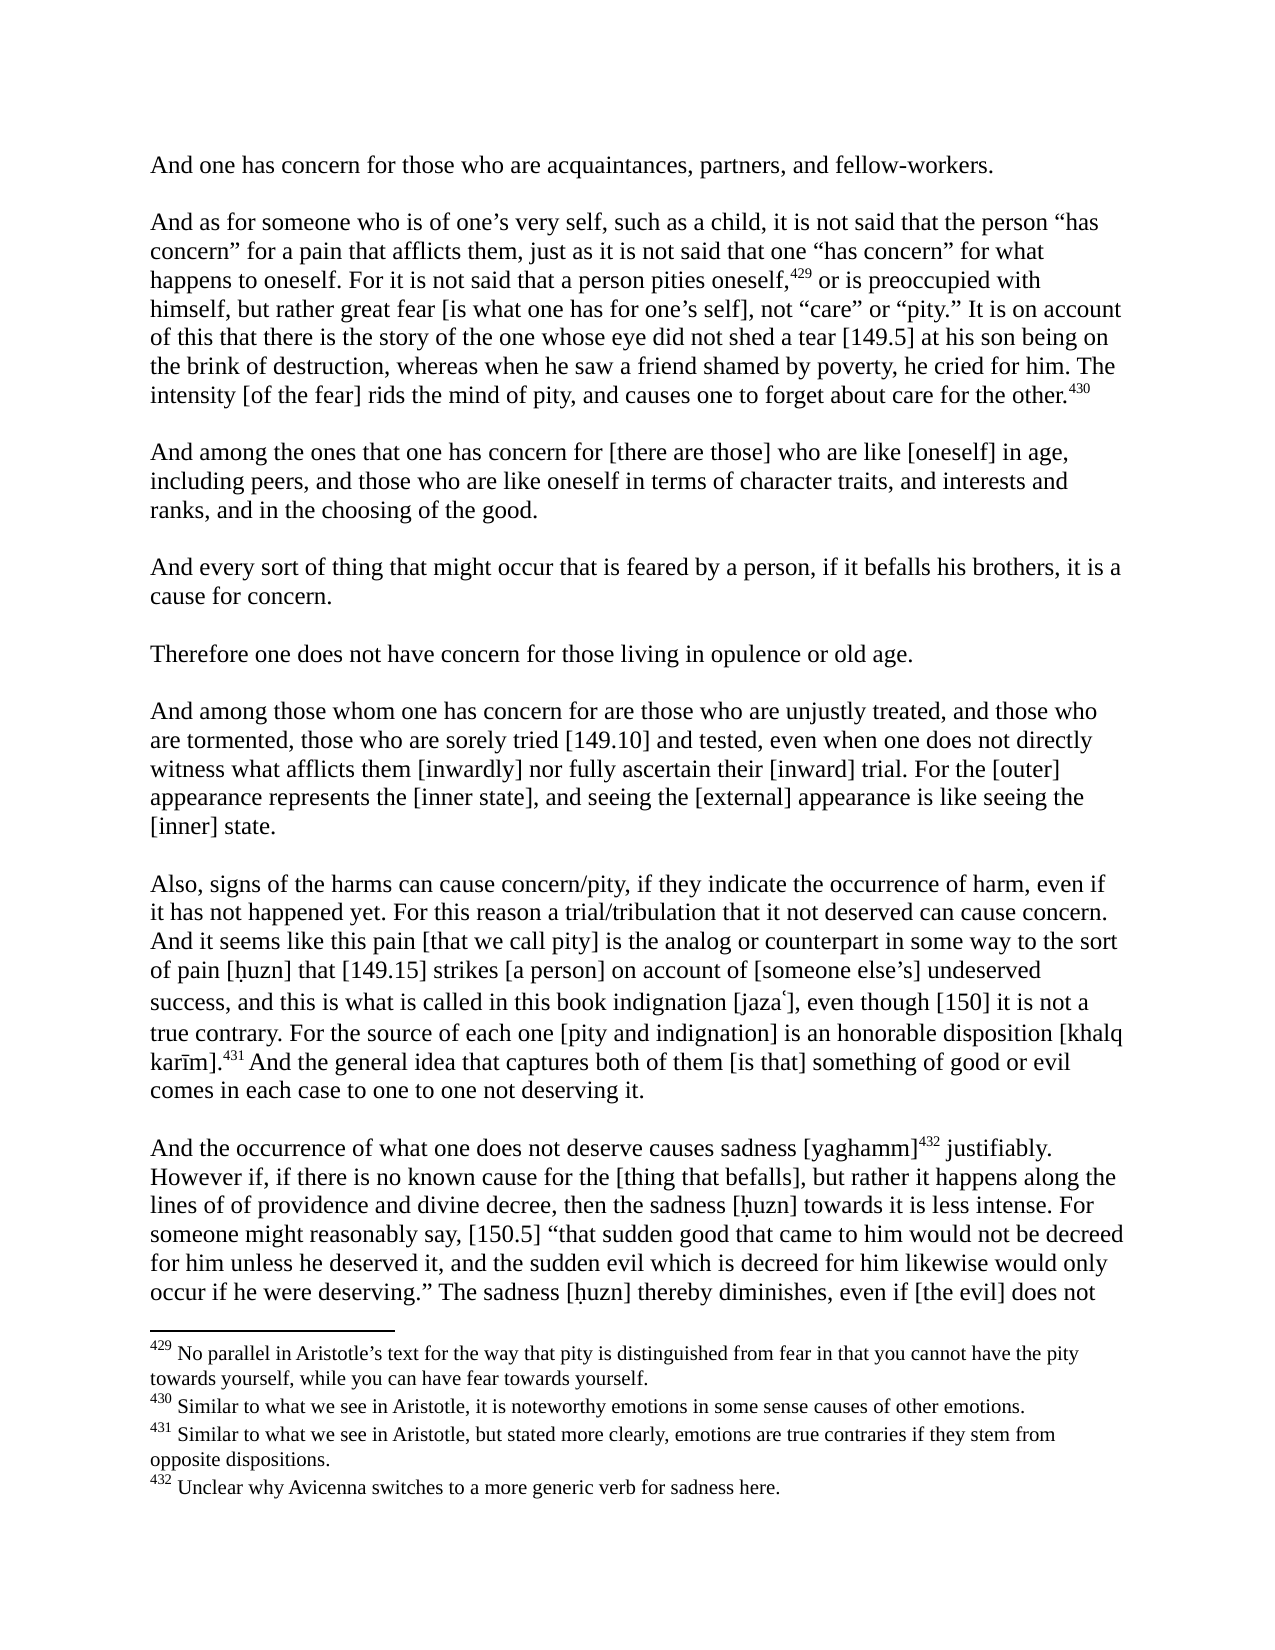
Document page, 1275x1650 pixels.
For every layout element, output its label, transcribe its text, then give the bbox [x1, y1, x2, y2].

text Also, signs of the harms can cause concern/pity, if they indicate the occurrence of harm, even if it has not happened yet. For this reason a trial/tribulation that it not deserved can cause concern. And it seems like this pain [that we call pity] is the analog or counterpart in some way to the sort of pain [ḥuzn] that [149.15] strikes [a person] on account of [someone else’s] undeserved success, and this is what is called in this book indignation [jazaʿ], even though [150] it is not a true contrary. For the source of each one [pity and indignation] is an honorable disposition [khalq karīm]. And the general idea that captures both of them [is that] something of good or evil comes in each case to one to one not deserving it. [150, 869, 1125, 1104]
text Unclear why Avicenna switches to a more generic verb for sadness here. [150, 1471, 1125, 1500]
text And the occurrence of what one does not deserve causes sadness [yaghamm] justifiably. However if, if there is no known cause for the [thing that befalls], but rather it happens along the lines of of providence and divine decree, then the sadness [ḥuzn] towards it is less intense. For someone might reasonably say, [150.5] “that sudden good that came to him would not be decreed for him unless he deserved it, and the sudden evil which is decreed for him likewise would only occur if he were deserving.” The sadness [ḥuzn] thereby diminishes, even if [the evil] does not [150, 1133, 1125, 1305]
text And every sort of thing that might occur that is feared by a person, if it befalls his brothers, it is a cause for concern. [150, 552, 1125, 610]
text And one has concern for those who are acquaintances, partners, and fellow-workers. [150, 150, 1125, 179]
text And among the ones that one has concern for [there are those] who are like [oneself] in age, including peers, and those who are like oneself in terms of character traits, and interests and ranks, and in the choosing of the good. [150, 437, 1125, 524]
text And among those whom one has concern for are those who are unjustly treated, and those who are tormented, those who are sorely tried [149.10] and tested, even when one does not directly witness what afflicts them [inwardly] nor fully ascertain their [inward] trial. For the [outer] appearance represents the [inner state], and seeing the [external] appearance is like seeing the [inner] state. [150, 696, 1125, 840]
text No parallel in Aristotle’s text for the way that pity is distinguished from fear in that you cannot have the pity towards yourself, while you can have fear towards yourself. [150, 1337, 1125, 1390]
text Similar to what we see in Aristotle, but stated more clearly, emotions are true contraries if they stem from opposite dispositions. [150, 1418, 1125, 1471]
text And as for someone who is of one’s very self, such as a child, it is not said that the person “has concern” for a pain that afflicts them, just as it is not said that one “has concern” for what happens to oneself. For it is not said that a person pities oneself, or is preoccupied with himself, but rather great fear [is what one has for one’s self], not “care” or “pity.” It is on account of this that there is the story of the one whose eye did not shed a tear [149.5] at his son being on the brink of destruction, whereas when he saw a friend shamed by poverty, he cried for him. The intensity [of the fear] rids the mind of pity, and causes one to forget about care for the other. [150, 207, 1125, 409]
text Similar to what we see in Aristotle, it is noteworthy emotions in some sense causes of other emotions. [150, 1390, 1125, 1418]
text Therefore one does not have concern for those living in opulence or old age. [150, 639, 1125, 667]
